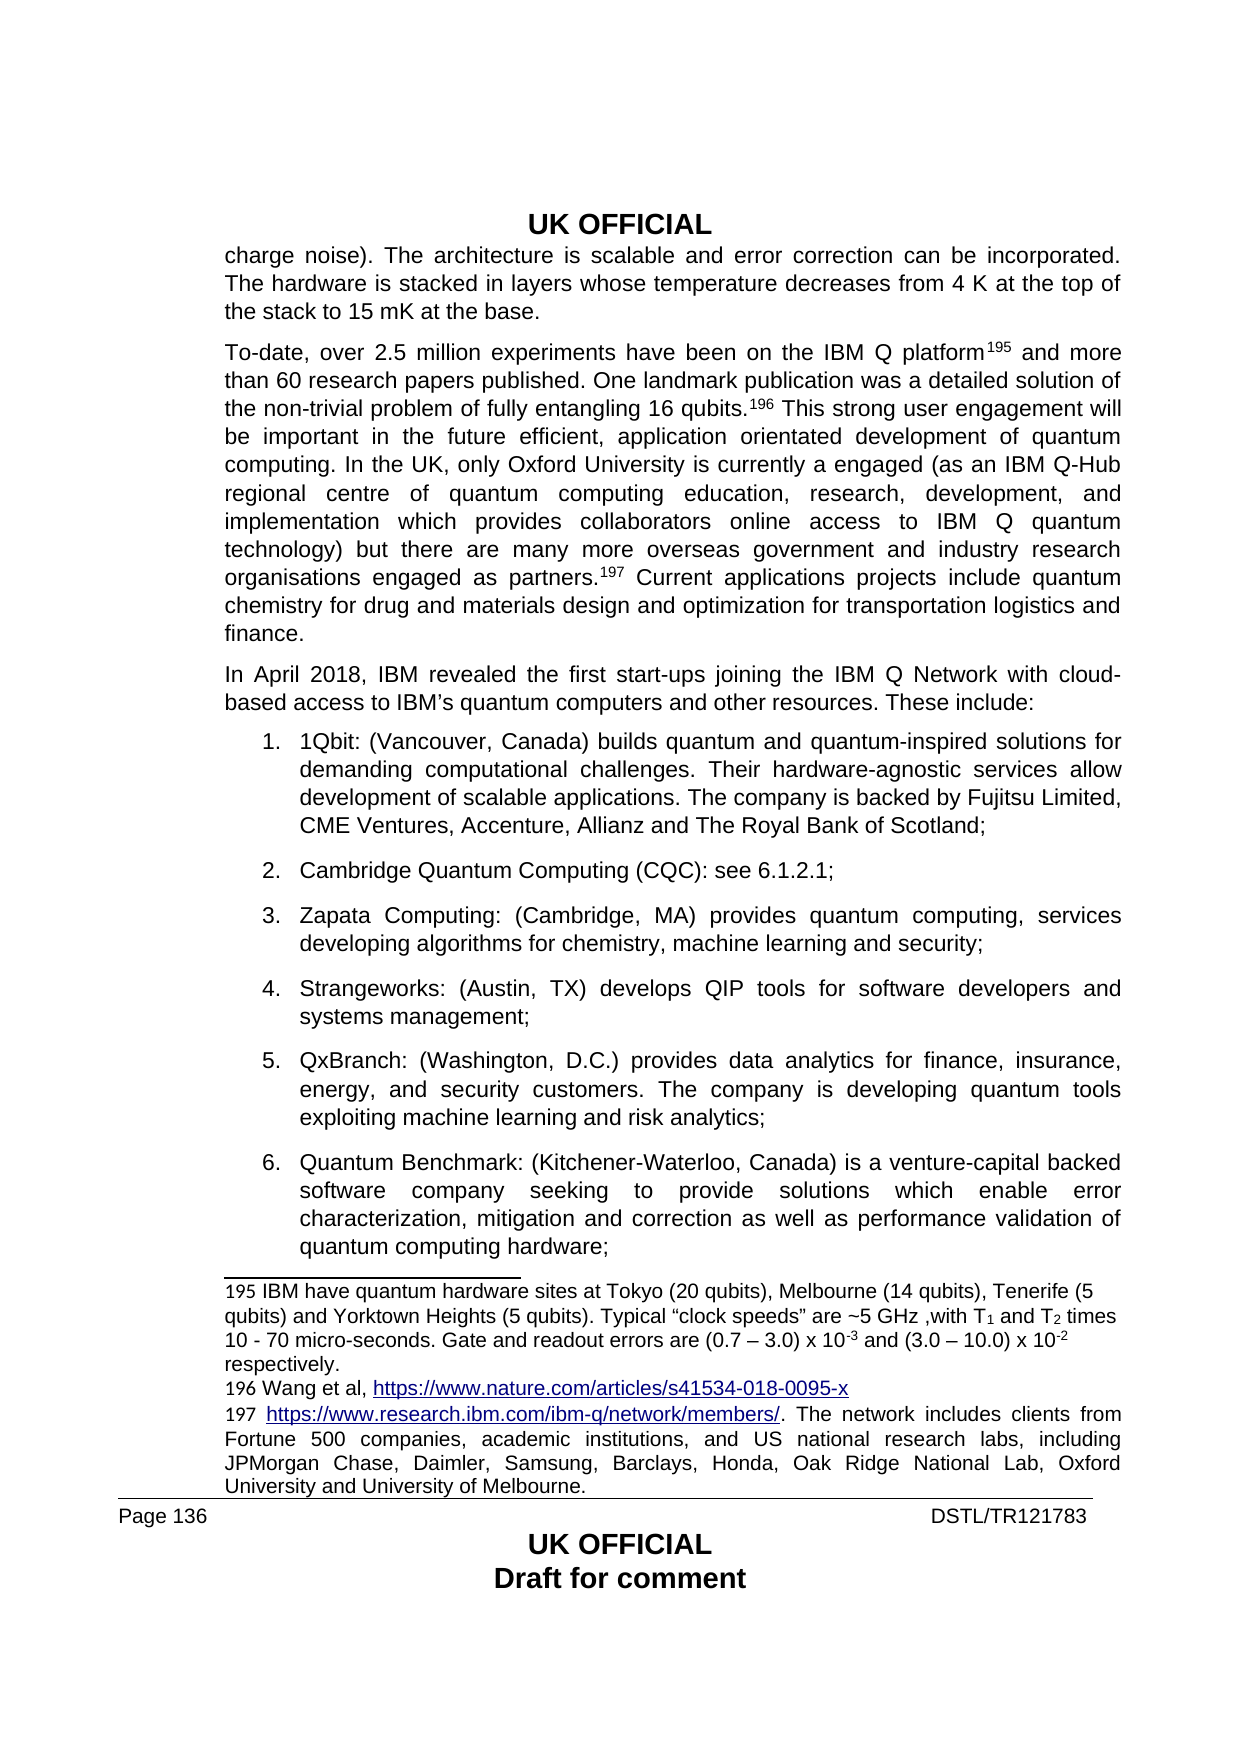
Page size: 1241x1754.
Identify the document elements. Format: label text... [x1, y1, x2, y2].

list Zapata Computing: (Cambridge, MA) provides quantum computing, services developing algorithms for chemistry, machine learning and security; [262, 902, 1122, 956]
text https://www.research.ibm.com/ibm-q/network/members/. The network includes clients from Fortune 500 companies, academic institutions, and US national research labs, including JPMorgan Chase, Daimler, Samsung, Barclays, Honda, Oak Ridge National Lab, Oxford University and University of Melbourne. [224, 1401, 1122, 1498]
text charge noise). The architecture is scalable and error correction can be incorporated. The hardware is stacked in layers whose temperature decreases from 4 K at the top of the stack to 15 mK at the base. [224, 240, 1122, 324]
text IBM have quantum hardware sites at Tokyo (20 qubits), Melbourne (14 qubits), Tenerife (5 qubits) and Yorktown Heights (5 qubits). Typical “clock speeds” are ~5 GHz ,with T1 and T2 times 10 - 70 micro-seconds. Gate and readout errors are (0.7 – 3.0) x 10-3 and (3.0 – 10.0) x 10-2 respectively. [224, 1278, 1122, 1376]
text Wang et al, https://www.nature.com/articles/s41534-018-0095-x [224, 1376, 1122, 1401]
list Cambridge Quantum Computing (CQC): see 6.1.2.1; [262, 857, 1122, 883]
text To-date, over 2.5 million experiments have been on the IBM Q platform and more than 60 research papers published. One landmark publication was a detailed solution of the non-trivial problem of fully entangling 16 qubits. This strong user engagement will be important in the future efficient, application orientated development of quantum computing. In the UK, only Oxford University is currently a engaged (as an IBM Q-Hub regional centre of quantum computing education, research, development, and implementation which provides collaborators online access to IBM Q quantum technology) but there are many more overseas government and industry research organisations engaged as partners. Current applications projects include quantum chemistry for drug and materials design and optimization for transportation logistics and finance. [224, 337, 1122, 646]
list Quantum Benchmark: (Kitchener-Waterloo, Canada) is a venture-capital backed software company seeking to provide solutions which enable error characterization, mitigation and correction as well as performance validation of quantum computing hardware; [262, 1148, 1122, 1259]
list QxBranch: (Washington, D.C.) provides data analytics for finance, insurance, energy, and security customers. The company is developing quantum tools exploiting machine learning and risk analytics; [262, 1047, 1122, 1130]
list 1Qbit: (Vancouver, Canada) builds quantum and quantum-inspired solutions for demanding computational challenges. Their hardware-agnostic services allow development of scalable applications. The company is backed by Fujitsu Limited, CME Ventures, Accenture, Allianz and The Royal Bank of Scotland; [262, 728, 1122, 838]
text In April 2018, IBM revealed the first start-ups joining the IBM Q Network with cloud-based access to IBM’s quantum computers and other resources. These include: [224, 659, 1122, 715]
list Strangeworks: (Austin, TX) develops QIP tools for software developers and systems management; [262, 974, 1122, 1029]
